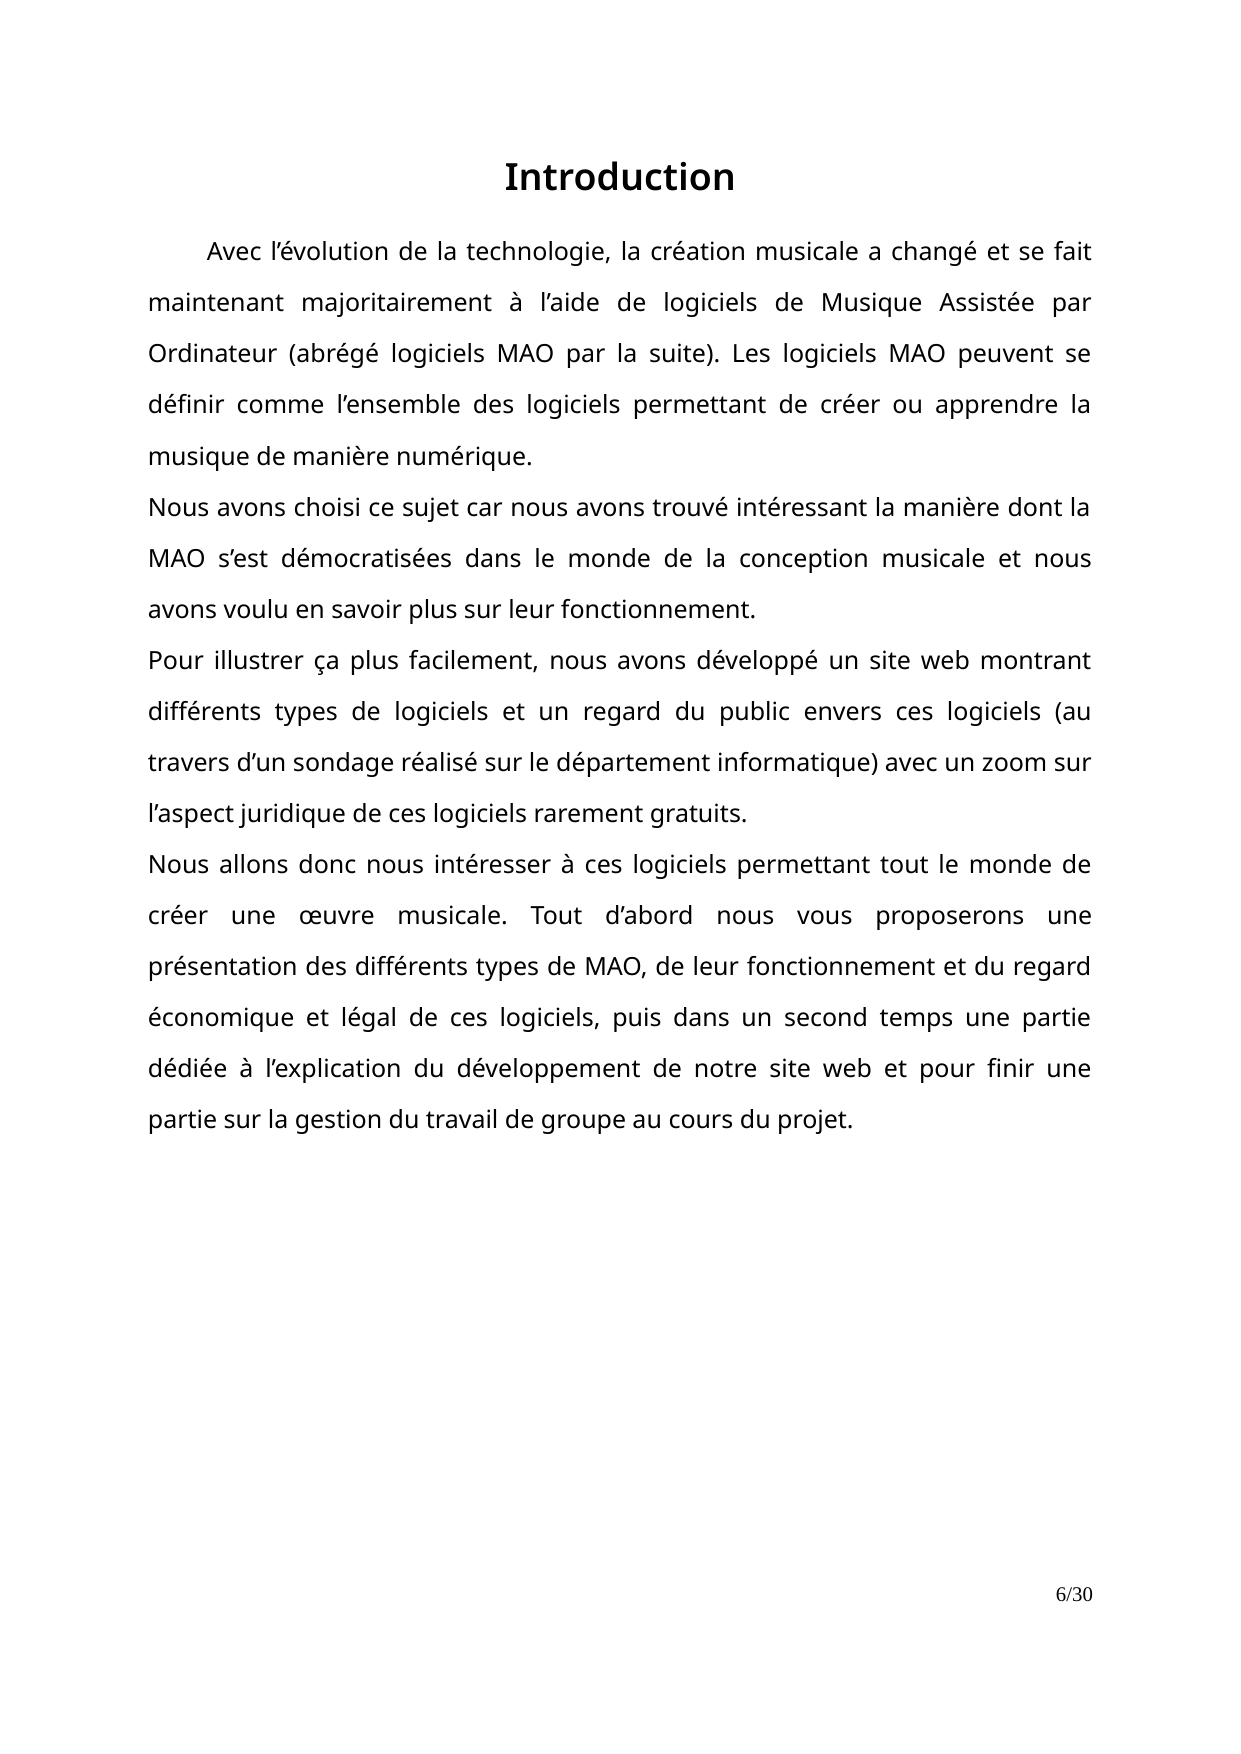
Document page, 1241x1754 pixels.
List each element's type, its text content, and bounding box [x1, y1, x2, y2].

text Avec l’évolution de la technologie, la création musicale a changé et se fait maintenant majoritairement à l’aide de logiciels de Musique Assistée par Ordinateur (abrégé logiciels MAO par la suite). Les logiciels MAO peuvent se définir comme l’ensemble des logiciels permettant de créer ou apprendre la musique de manière numérique. Nous avons choisi ce sujet car nous avons trouvé intéressant la manière dont la MAO s’est démocratisées dans le monde de la conception musicale et nous avons voulu en savoir plus sur leur fonctionnement. Pour illustrer ça plus facilement, nous avons développé un site web montrant différents types de logiciels et un regard du public envers ces logiciels (au travers d’un sondage réalisé sur le département informatique) avec un zoom sur l’aspect juridique de ces logiciels rarement gratuits. Nous allons donc nous intéresser à ces logiciels permettant tout le monde de créer une œuvre musicale. Tout d’abord nous vous proposerons une présentation des différents types de MAO, de leur fonctionnement et du regard économique et légal de ces logiciels, puis dans un second temps une partie dédiée à l’explication du développement de notre site web et pour finir une partie sur la gestion du travail de groupe au cours du projet. [148, 234, 1093, 1136]
subtitle Introduction [148, 148, 1093, 204]
